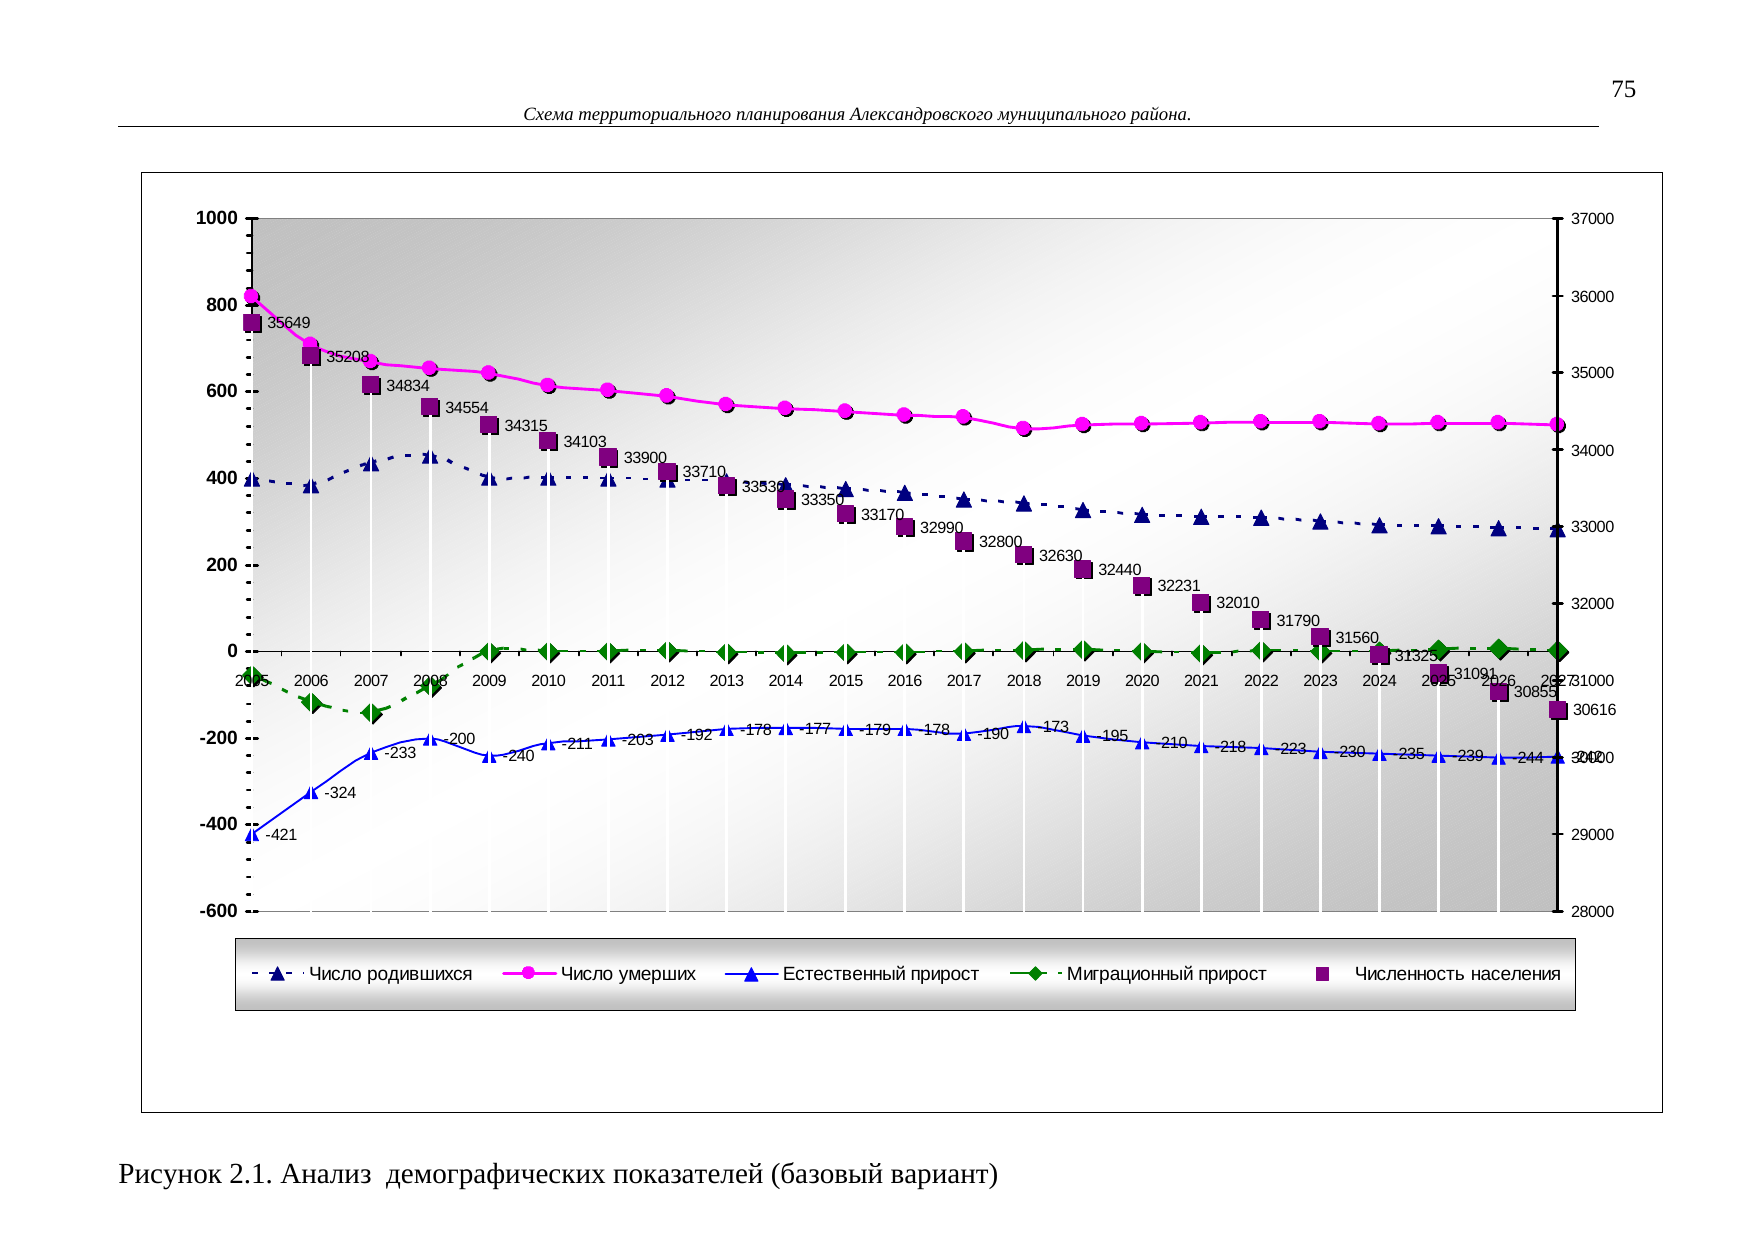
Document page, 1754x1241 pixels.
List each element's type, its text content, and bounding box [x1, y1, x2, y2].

text Рисунок 2.1. Анализ демографических показателей (базовый вариант) [118, 1157, 1636, 1190]
